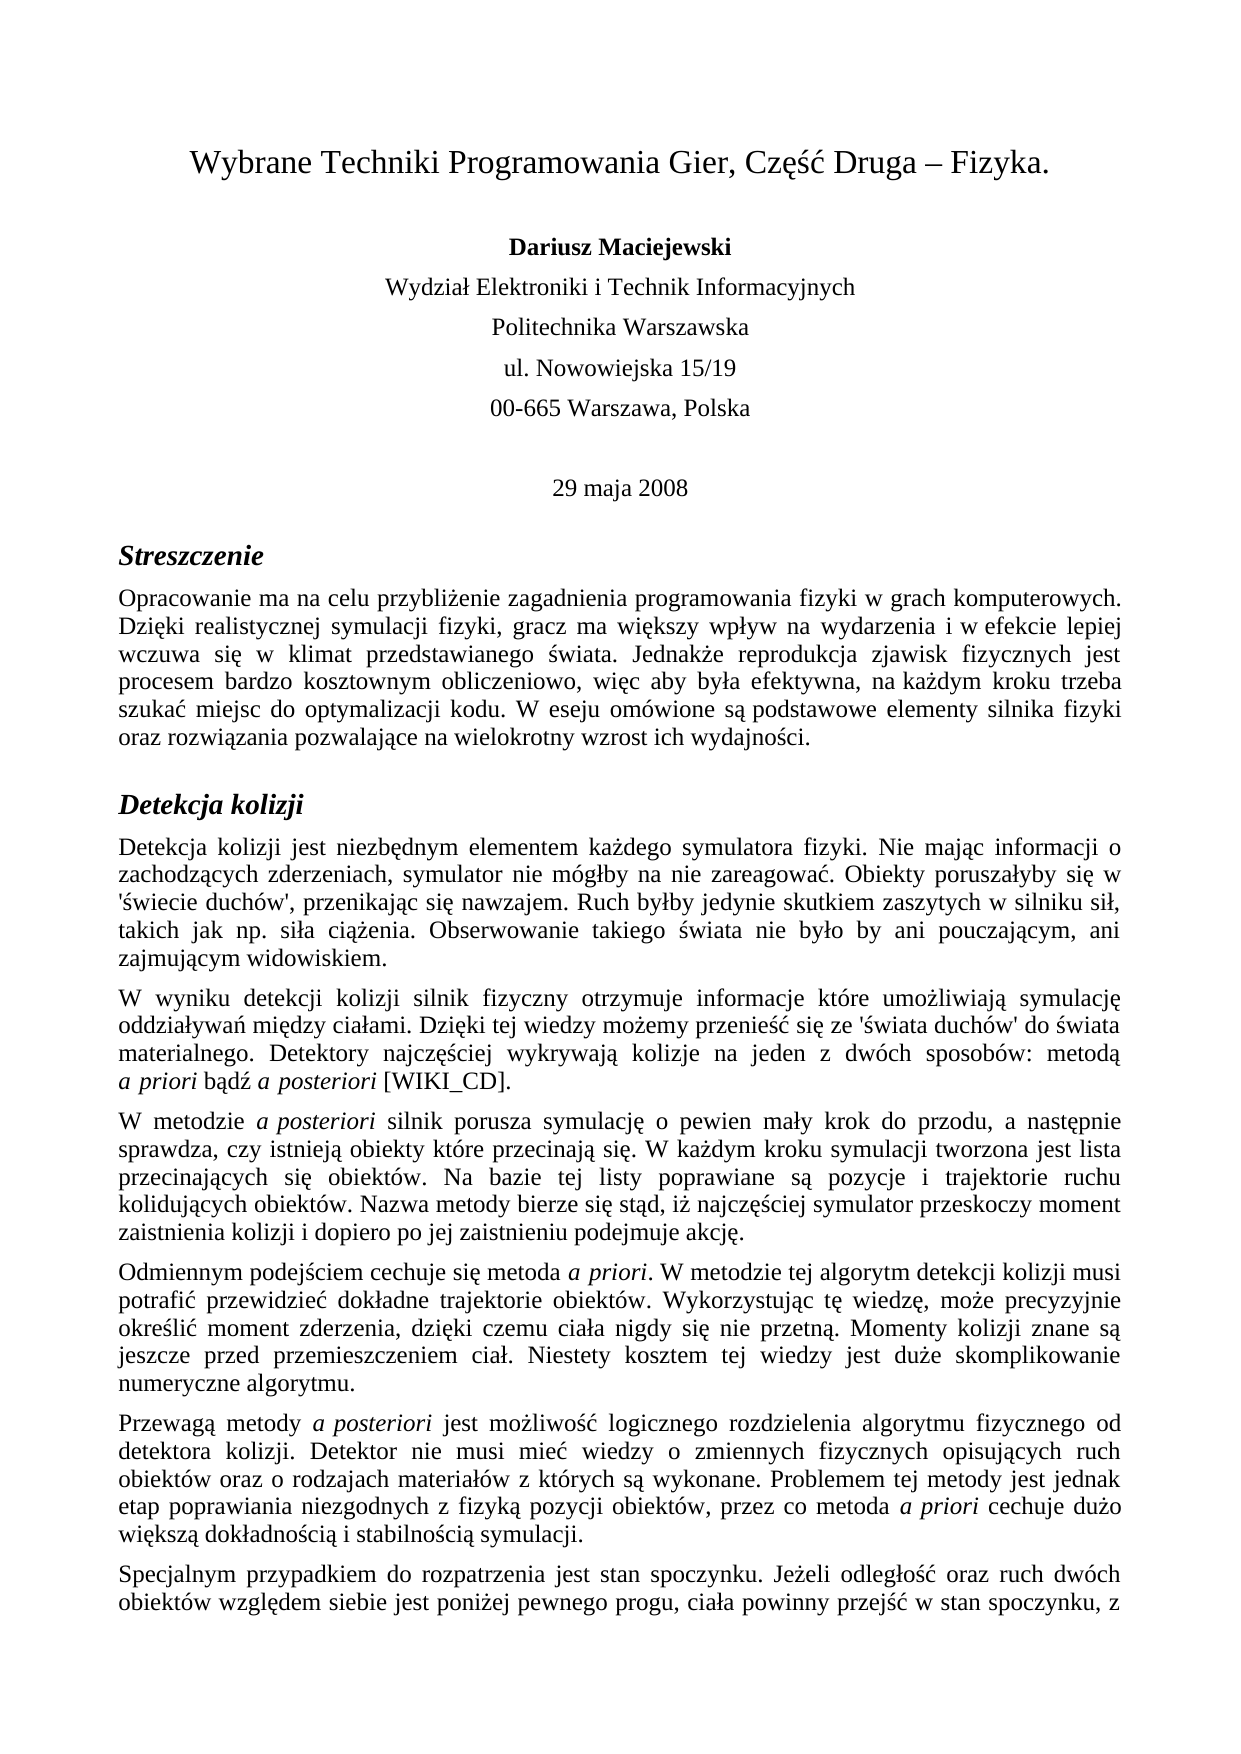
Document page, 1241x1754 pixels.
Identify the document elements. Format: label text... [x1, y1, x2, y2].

text Politechnika Warszawska [118, 313, 1122, 341]
text ul. Nowowiejska 15/19 [118, 354, 1122, 381]
text W wyniku detekcji kolizji silnik fizyczny otrzymuje informacje które umożliwiają symulację oddziaływań między ciałami. Dzięki tej wiedzy możemy przenieść się ze 'świata duchów' do świata materialnego. Detektory najczęściej wykrywają kolizje na jeden z dwóch sposobów: metodą a priori bądź a posteriori [WIKI_CD]. [118, 984, 1122, 1095]
text Odmiennym podejściem cechuje się metoda a priori. W metodzie tej algorytm detekcji kolizji musi potrafić przewidzieć dokładne trajektorie obiektów. Wykorzystując tę wiedzę, może precyzyjnie określić moment zderzenia, dzięki czemu ciała nigdy się nie przetną. Momenty kolizji znane są jeszcze przed przemieszczeniem ciał. Niestety kosztem tej wiedzy jest duże skomplikowanie numeryczne algorytmu. [118, 1258, 1122, 1397]
text Specjalnym przypadkiem do rozpatrzenia jest stan spoczynku. Jeżeli odległość oraz ruch dwóch obiektów względem siebie jest poniżej pewnego progu, ciała powinny przejść w stan spoczynku, z [118, 1560, 1122, 1616]
text Detekcja kolizji jest niezbędnym elementem każdego symulatora fizyki. Nie mając informacji o zachodzących zderzeniach, symulator nie mógłby na nie zareagować. Obiekty poruszałyby się w 'świecie duchów', przenikając się nawzajem. Ruch byłby jedynie skutkiem zaszytych w silniku sił, takich jak np. siła ciążenia. Obserwowanie takiego świata nie było by ani pouczającym, ani zajmującym widowiskiem. [118, 833, 1122, 971]
text Opracowanie ma na celu przybliżenie zagadnienia programowania fizyki w grach komputerowych. Dzięki realistycznej symulacji fizyki, gracz ma większy wpływ na wydarzenia i w efekcie lepiej wczuwa się w klimat przedstawianego świata. Jednakże reprodukcja zjawisk fizycznych jest procesem bardzo kosztownym obliczeniowo, więc aby była efektywna, na każdym kroku trzeba szukać miejsc do optymalizacji kodu. W eseju omówione są podstawowe elementy silnika fizyki oraz rozwiązania pozwalające na wielokrotny wzrost ich wydajności. [118, 584, 1122, 751]
subtitle Detekcja kolizji [118, 788, 1122, 820]
text 00-665 Warszawa, Polska [118, 394, 1122, 422]
text 29 maja 2008 [118, 474, 1122, 502]
subtitle Wybrane techniki programowania gier, część druga – fizyka. [118, 143, 1122, 180]
text Wydział Elektroniki i Technik Informacyjnych [118, 273, 1122, 301]
text Przewagą metody a posteriori jest możliwość logicznego rozdzielenia algorytmu fizycznego od detektora kolizji. Detektor nie musi mieć wiedzy o zmiennych fizycznych opisujących ruch obiektów oraz o rodzajach materiałów z których są wykonane. Problemem tej metody jest jednak etap poprawiania niezgodnych z fizyką pozycji obiektów, przez co metoda a priori cechuje dużo większą dokładnością i stabilnością symulacji. [118, 1409, 1122, 1548]
text W metodzie a posteriori silnik porusza symulację o pewien mały krok do przodu, a następnie sprawdza, czy istnieją obiekty które przecinają się. W każdym kroku symulacji tworzona jest lista przecinających się obiektów. Na bazie tej listy poprawiane są pozycje i trajektorie ruchu kolidujących obiektów. Nazwa metody bierze się stąd, iż najczęściej symulator przeskoczy moment zaistnienia kolizji i dopiero po jej zaistnieniu podejmuje akcję. [118, 1107, 1122, 1246]
subtitle Streszczenie [118, 539, 1122, 572]
text Dariusz Maciejewski [118, 233, 1122, 261]
